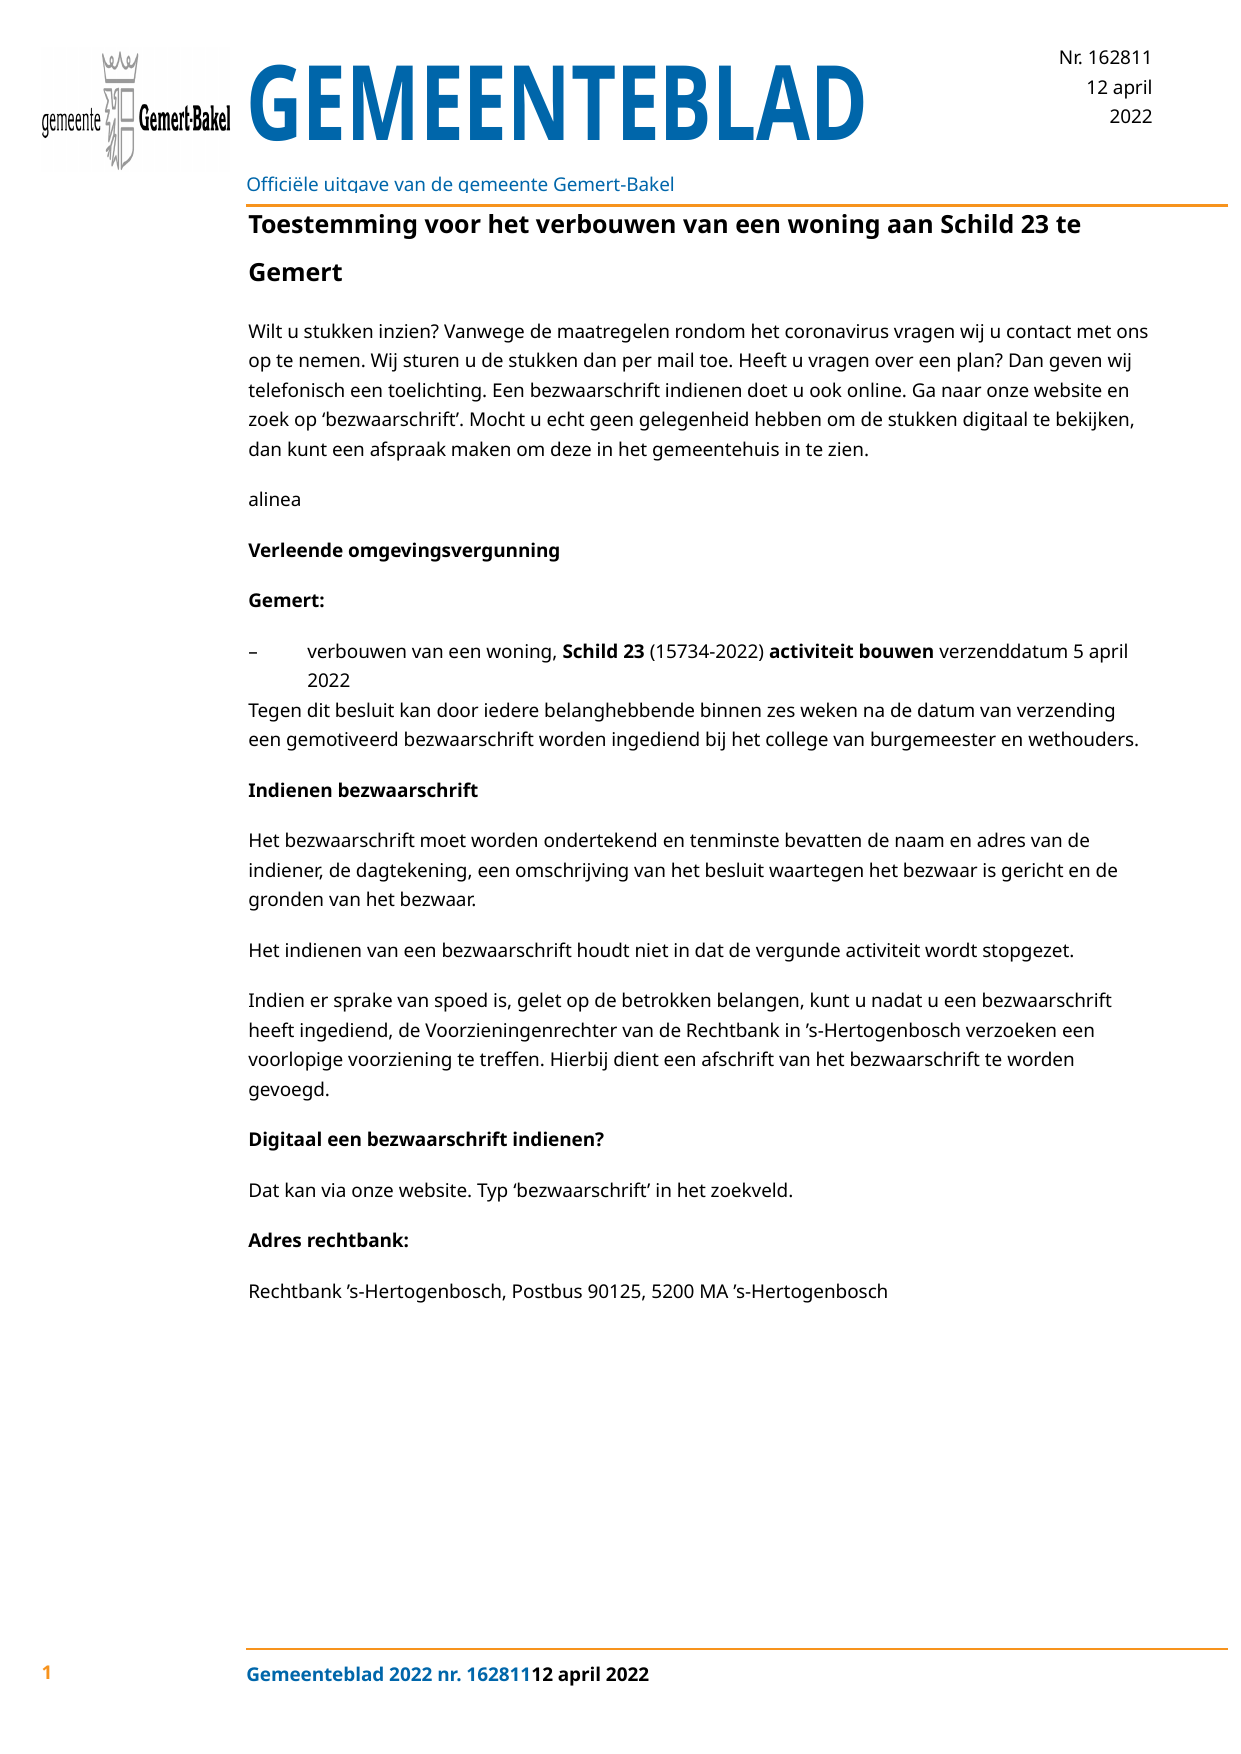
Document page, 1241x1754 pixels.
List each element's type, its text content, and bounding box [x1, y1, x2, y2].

text Rechtbank ’s-Hertogenbosch, Postbus 90125, 5200 MA ’s-Hertogenbosch [248, 1278, 1152, 1304]
text Adres rechtbank: [248, 1227, 1152, 1253]
text Het bezwaarschrift moet worden ondertekend en tenminste bevatten de naam en adres van de indiener, de dagtekening, een omschrijving van het besluit waartegen het bezwaar is gericht en de gronden van het bezwaar. [248, 827, 1152, 912]
text Gemert: [248, 587, 1152, 613]
text Dat kan via onze website. Typ ‘bezwaarschrift’ in het zoekveld. [248, 1177, 1152, 1203]
text Digitaal een bezwaarschrift indienen? [248, 1127, 1152, 1152]
text Indien er sprake van spoed is, gelet op de betrokken belangen, kunt u nadat u een bezwaarschrift heeft ingediend, de Voorzieningenrechter van de Rechtbank in ’s-Hertogenbosch verzoeken een voorlopige voorziening te treffen. Hierbij dient een afschrift van het bezwaarschrift te worden gevoegd. [248, 987, 1152, 1102]
text Indienen bezwaarschrift [248, 777, 1152, 803]
text alinea [248, 487, 1152, 512]
text Toestemming voor het verbouwen van een woning aan Schild 23 te Gemert [248, 207, 1152, 288]
text Tegen dit besluit kan door iedere belanghebbende binnen zes weken na de datum van verzending een gemotiveerd bezwaarschrift worden ingediend bij het college van burgemeester en wethouders. [248, 697, 1152, 752]
text Het indienen van een bezwaarschrift houdt niet in dat de vergunde activiteit wordt stopgezet. [248, 937, 1152, 963]
text Wilt u stukken inzien? Vanwege de maatregelen rondom het coronavirus vragen wij u contact met ons op te nemen. Wij sturen u de stukken dan per mail toe. Heeft u vragen over een plan? Dan geven wij telefonisch een toelichting. Een bezwaarschrift indienen doet u ook online. Ga naar onze website en zoek op ‘bezwaarschrift’. Mocht u echt geen gelegenheid hebben om de stukken digitaal te bekijken, dan kunt een afspraak maken om deze in het gemeentehuis in te zien. [248, 318, 1152, 462]
list verbouwen van een woning, Schild 23 (15734-2022) activiteit bouwen verzenddatum 5 april 2022 [248, 638, 1152, 693]
picture [41, 47, 231, 172]
text Verleende omgevingsvergunning [248, 537, 1152, 563]
